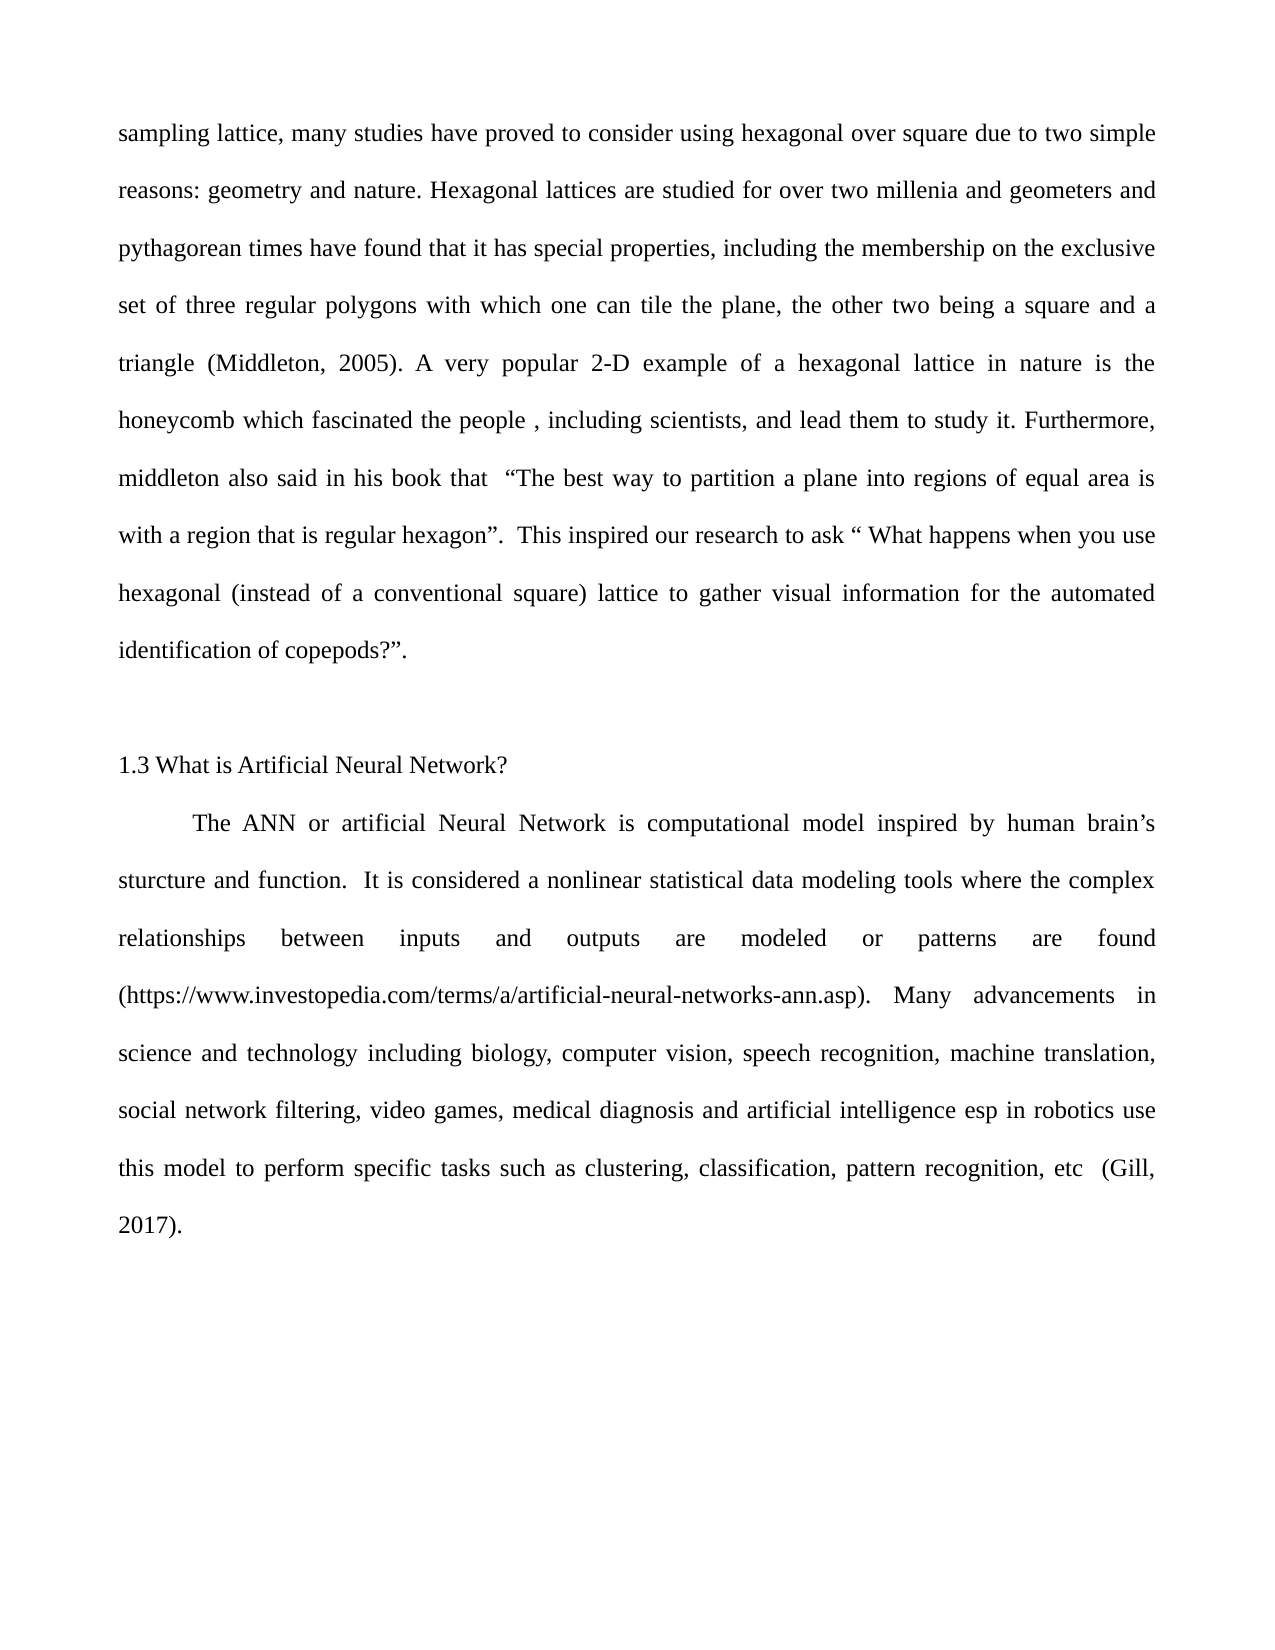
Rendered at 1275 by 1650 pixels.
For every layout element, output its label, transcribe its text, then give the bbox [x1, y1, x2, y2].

text sampling lattice, many studies have proved to consider using hexagonal over square due to two simple reasons: geometry and nature. Hexagonal lattices are studied for over two millenia and geometers and pythagorean times have found that it has special properties, including the membership on the exclusive set of three regular polygons with which one can tile the plane, the other two being a square and a triangle (Middleton, 2005). A very popular 2-D example of a hexagonal lattice in nature is the honeycomb which fascinated the people , including scientists, and lead them to study it. Furthermore, middleton also said in his book that “The best way to partition a plane into regions of equal area is with a region that is regular hexagon”. This inspired our research to ask “ What happens when you use hexagonal (instead of a conventional square) lattice to gather visual information for the automated identification of copepods?”. [118, 118, 1157, 664]
text The ANN or artificial Neural Network is computational model inspired by human brain’s sturcture and function. It is considered a nonlinear statistical data modeling tools where the complex relationships between inputs and outputs are modeled or patterns are found (https://www.investopedia.com/terms/a/artificial-neural-networks-ann.asp). Many advancements in science and technology including biology, computer vision, speech recognition, machine translation, social network filtering, video games, medical diagnosis and artificial intelligence esp in robotics use this model to perform specific tasks such as clustering, classification, pattern recognition, etc (Gill, 2017). [118, 808, 1157, 1239]
text 1.3 What is Artificial Neural Network? [118, 751, 1157, 779]
